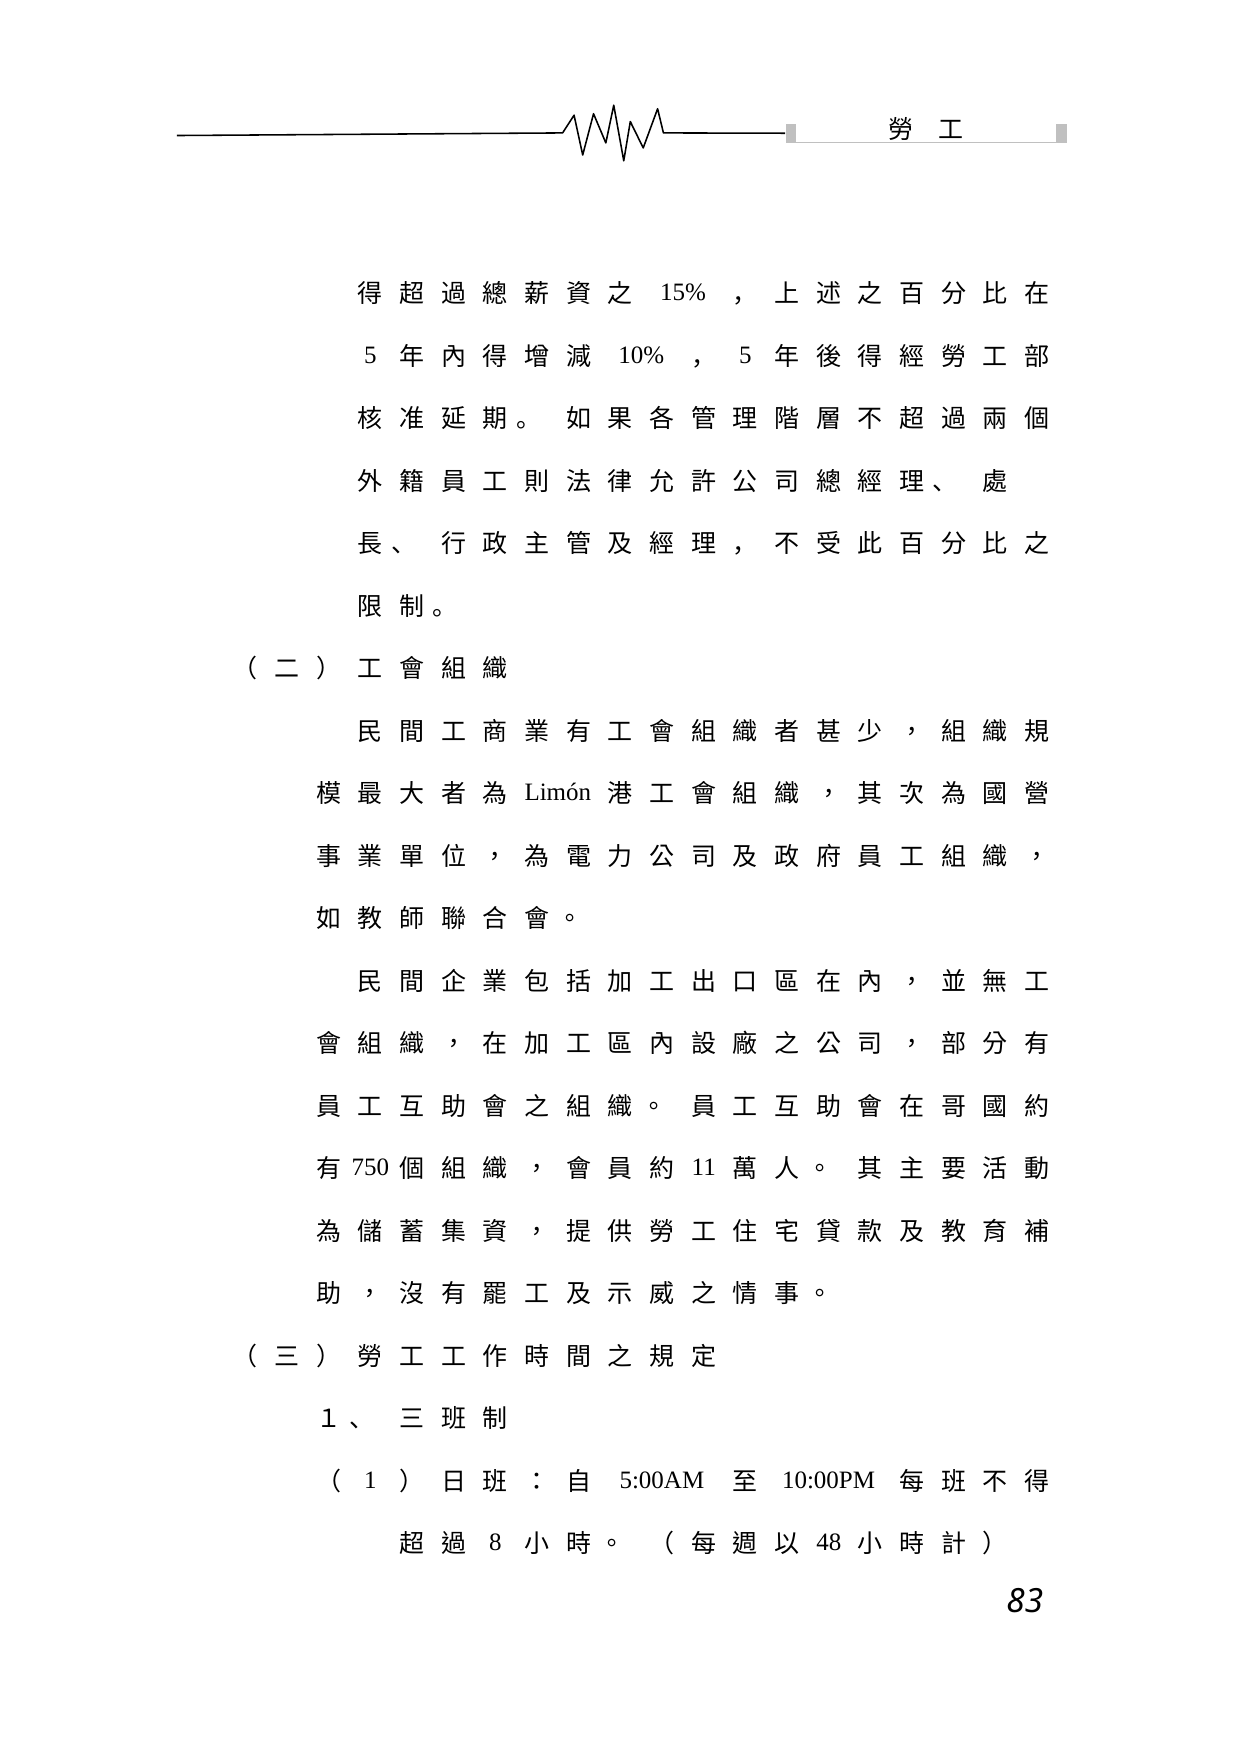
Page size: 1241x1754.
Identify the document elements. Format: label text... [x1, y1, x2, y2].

text 民間企業包括加工出口區在內，並無工會組織，在加工區內設廠之公司，部分有員工互助會之組織。員工互助會在哥國約有750個組織，會員約11萬人。其主要活動為儲蓄集資，提供勞工住宅貸款及教育補助，沒有罷工及示威之情事。 [281, 938, 1058, 1313]
text 得超過總薪資之15%，上述之百分比在5年內得增減10%，5年後得經勞工部核准延期。如果各管理階層不超過兩個外籍員工則法律允許公司總經理、處長、行政主管及經理，不受此百分比之限制。 [281, 250, 1058, 625]
text （三）勞工工作時間之規定 [207, 1313, 1058, 1375]
text 民間工商業有工會組織者甚少，組織規模最大者為Limón港工會組織，其次為國營事業單位，為電力公司及政府員工組織，如教師聯合會。 [281, 688, 1058, 938]
text （1）日班：自5:00AM至10:00PM每班不得超過8小時。（每週以48小時計） [306, 1438, 1058, 1563]
text １、三班制 [281, 1375, 1058, 1438]
text （二）工會組織 [207, 625, 1058, 688]
